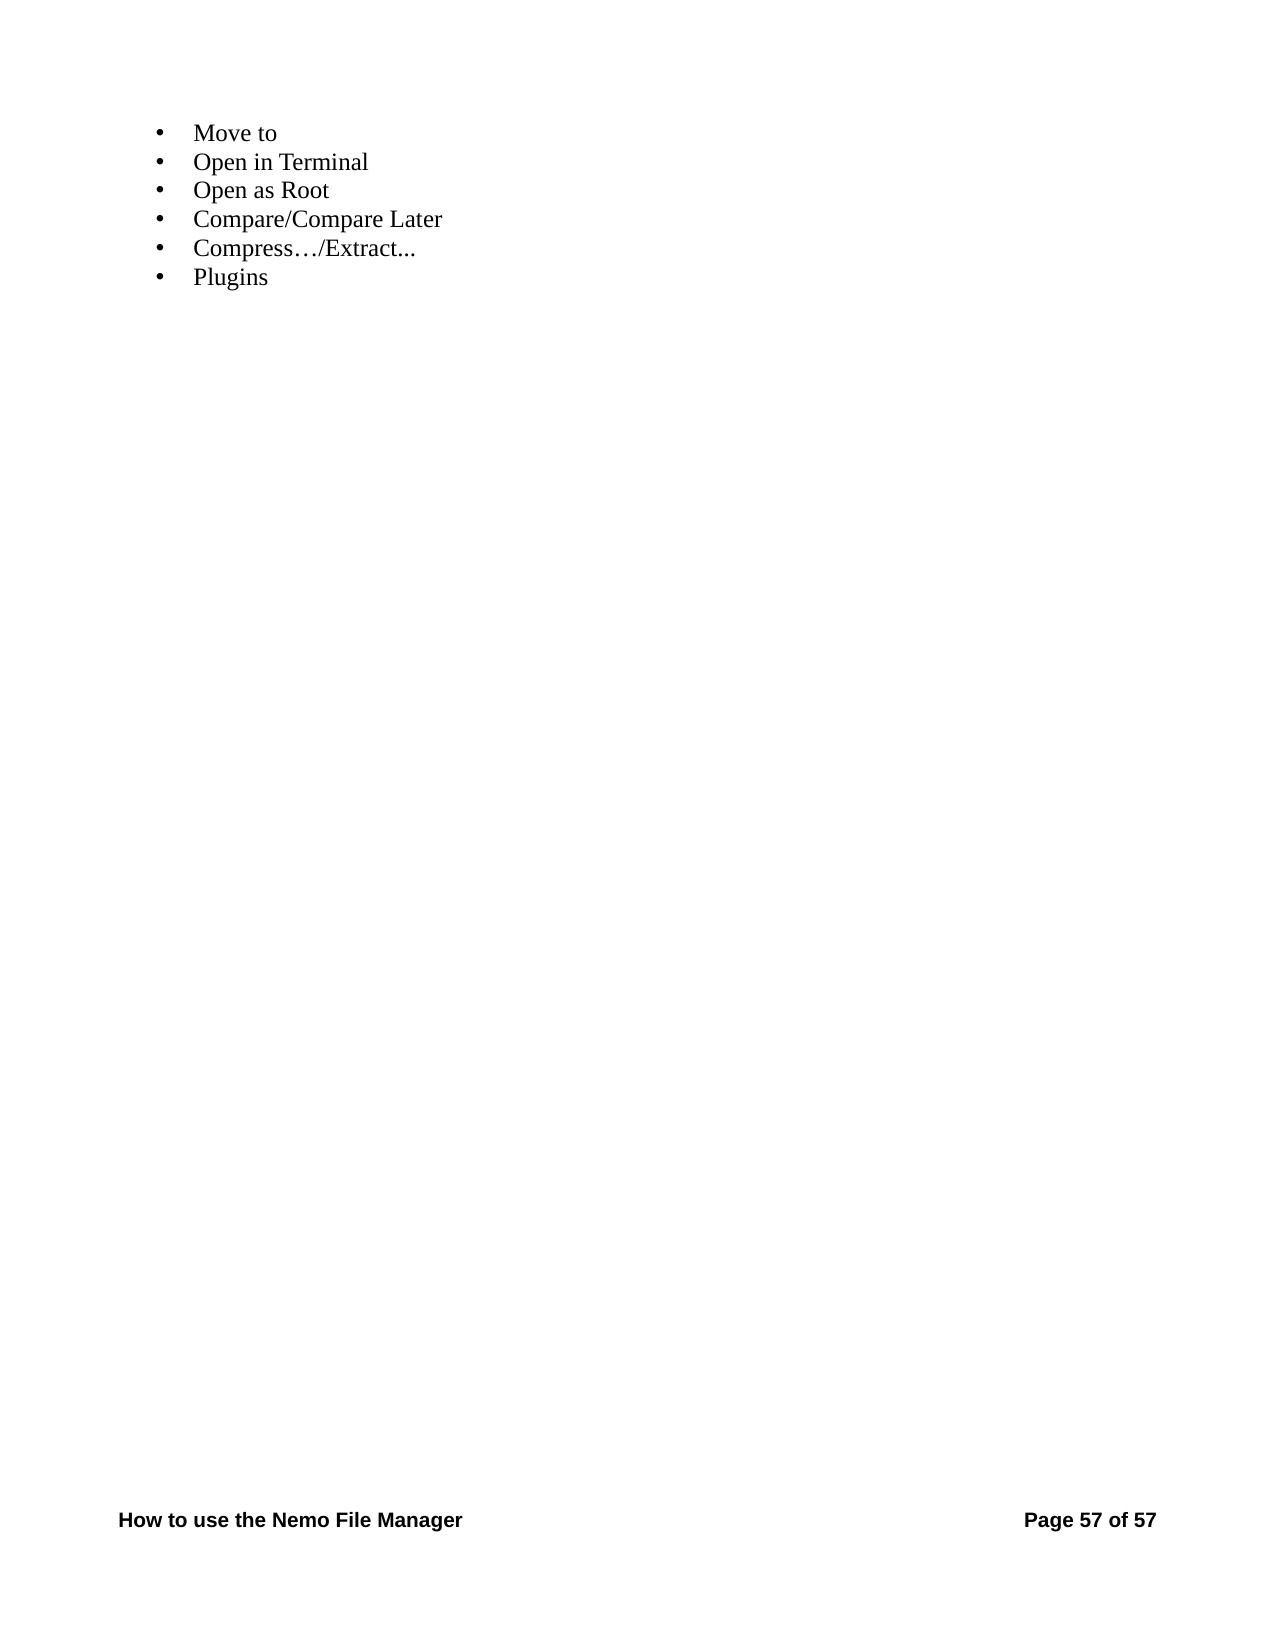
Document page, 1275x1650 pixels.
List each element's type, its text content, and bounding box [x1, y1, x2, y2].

list Plugins [156, 262, 1157, 291]
list Compress…/Extract... [156, 233, 1157, 262]
list Compare/Compare Later [156, 204, 1157, 233]
list Open as Root [156, 176, 1157, 204]
list Move to [156, 118, 1157, 147]
list Open in Terminal [156, 147, 1157, 176]
